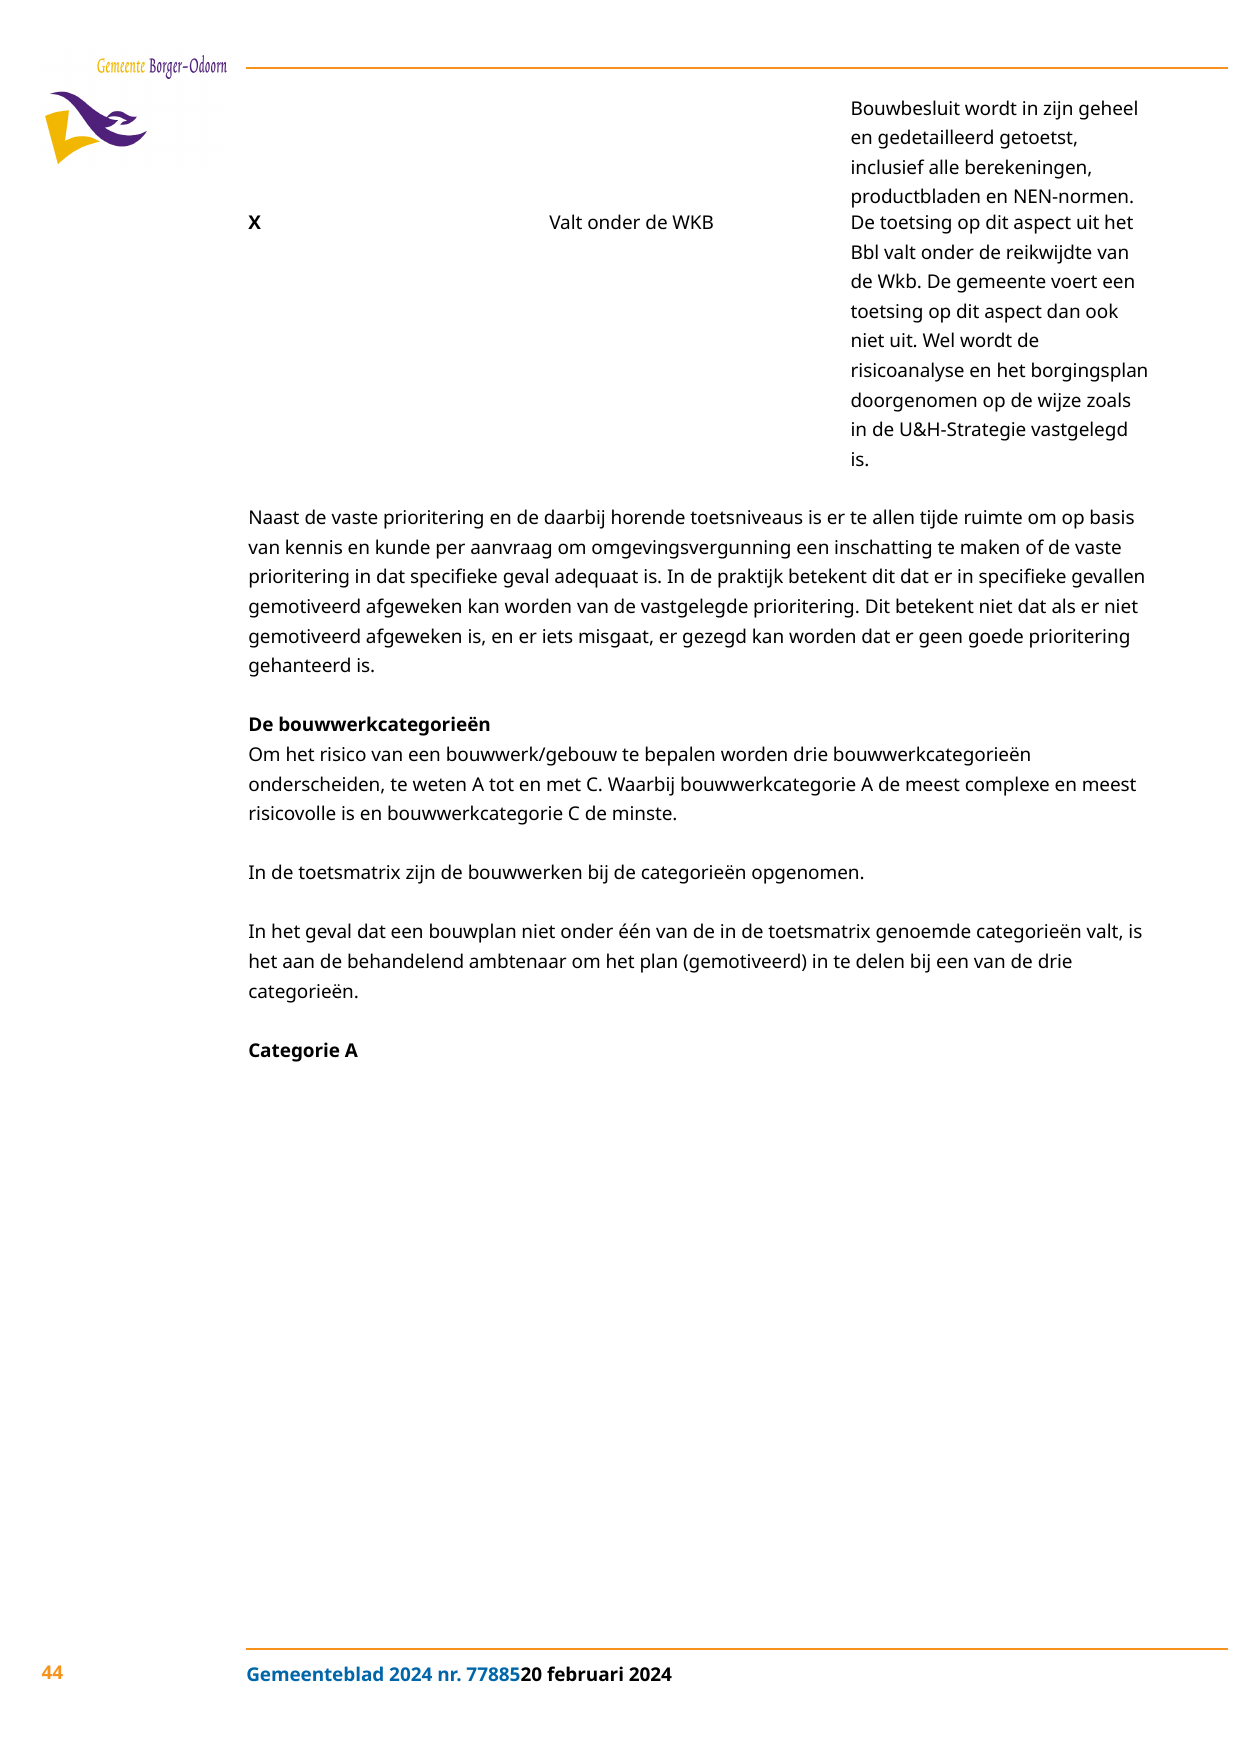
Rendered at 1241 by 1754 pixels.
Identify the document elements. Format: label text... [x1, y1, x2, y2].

text Om het risico van een bouwwerk/gebouw te bepalen worden drie bouwwerkcategorieën onderscheiden, te weten A tot en met C. Waarbij bouwwerkcategorie A de meest complexe en meest risicovolle is en bouwwerkcategorie C de minste. [248, 741, 1152, 826]
table_cell Valt onder de WKB [549, 209, 850, 472]
table_cell [549, 95, 850, 209]
text Categorie A [248, 1037, 1152, 1063]
text In het geval dat een bouwplan niet onder één van de in de toetsmatrix genoemde categorieën valt, is het aan de behandelend ambtenaar om het plan (gemotiveerd) in te delen bij een van de drie categorieën. [248, 919, 1152, 1003]
text In de toetsmatrix zijn de bouwwerken bij de categorieën opgenomen. [248, 859, 1152, 885]
text Naast de vaste prioritering en de daarbij horende toetsniveaus is er te allen tijde ruimte om op basis van kennis en kunde per aanvraag om omgevingsvergunning een inschatting te maken of de vaste prioritering in dat specifieke geval adequaat is. In de praktijk betekent dit dat er in specifieke gevallen gemotiveerd afgeweken kan worden van de vastgelegde prioritering. Dit betekent niet dat als er niet gemotiveerd afgeweken is, en er iets misgaat, er gezegd kan worden dat er geen goede prioritering gehanteerd is. [248, 504, 1152, 678]
table_cell Bouwbesluit wordt in zijn geheel en gedetailleerd getoetst, inclusief alle berekeningen, productbladen en NEN-normen. [850, 95, 1152, 209]
picture [41, 47, 231, 172]
table_cell De toetsing op dit aspect uit het Bbl valt onder de reikwijdte van de Wkb. De gemeente voert een toetsing op dit aspect dan ook niet uit. Wel wordt de risicoanalyse en het borgingsplan doorgenomen op de wijze zoals in de U&H-Strategie vastgelegd is. [850, 209, 1152, 472]
table_cell X [248, 209, 549, 472]
table_cell [248, 95, 549, 209]
text De bouwwerkcategorieën [248, 712, 1152, 737]
